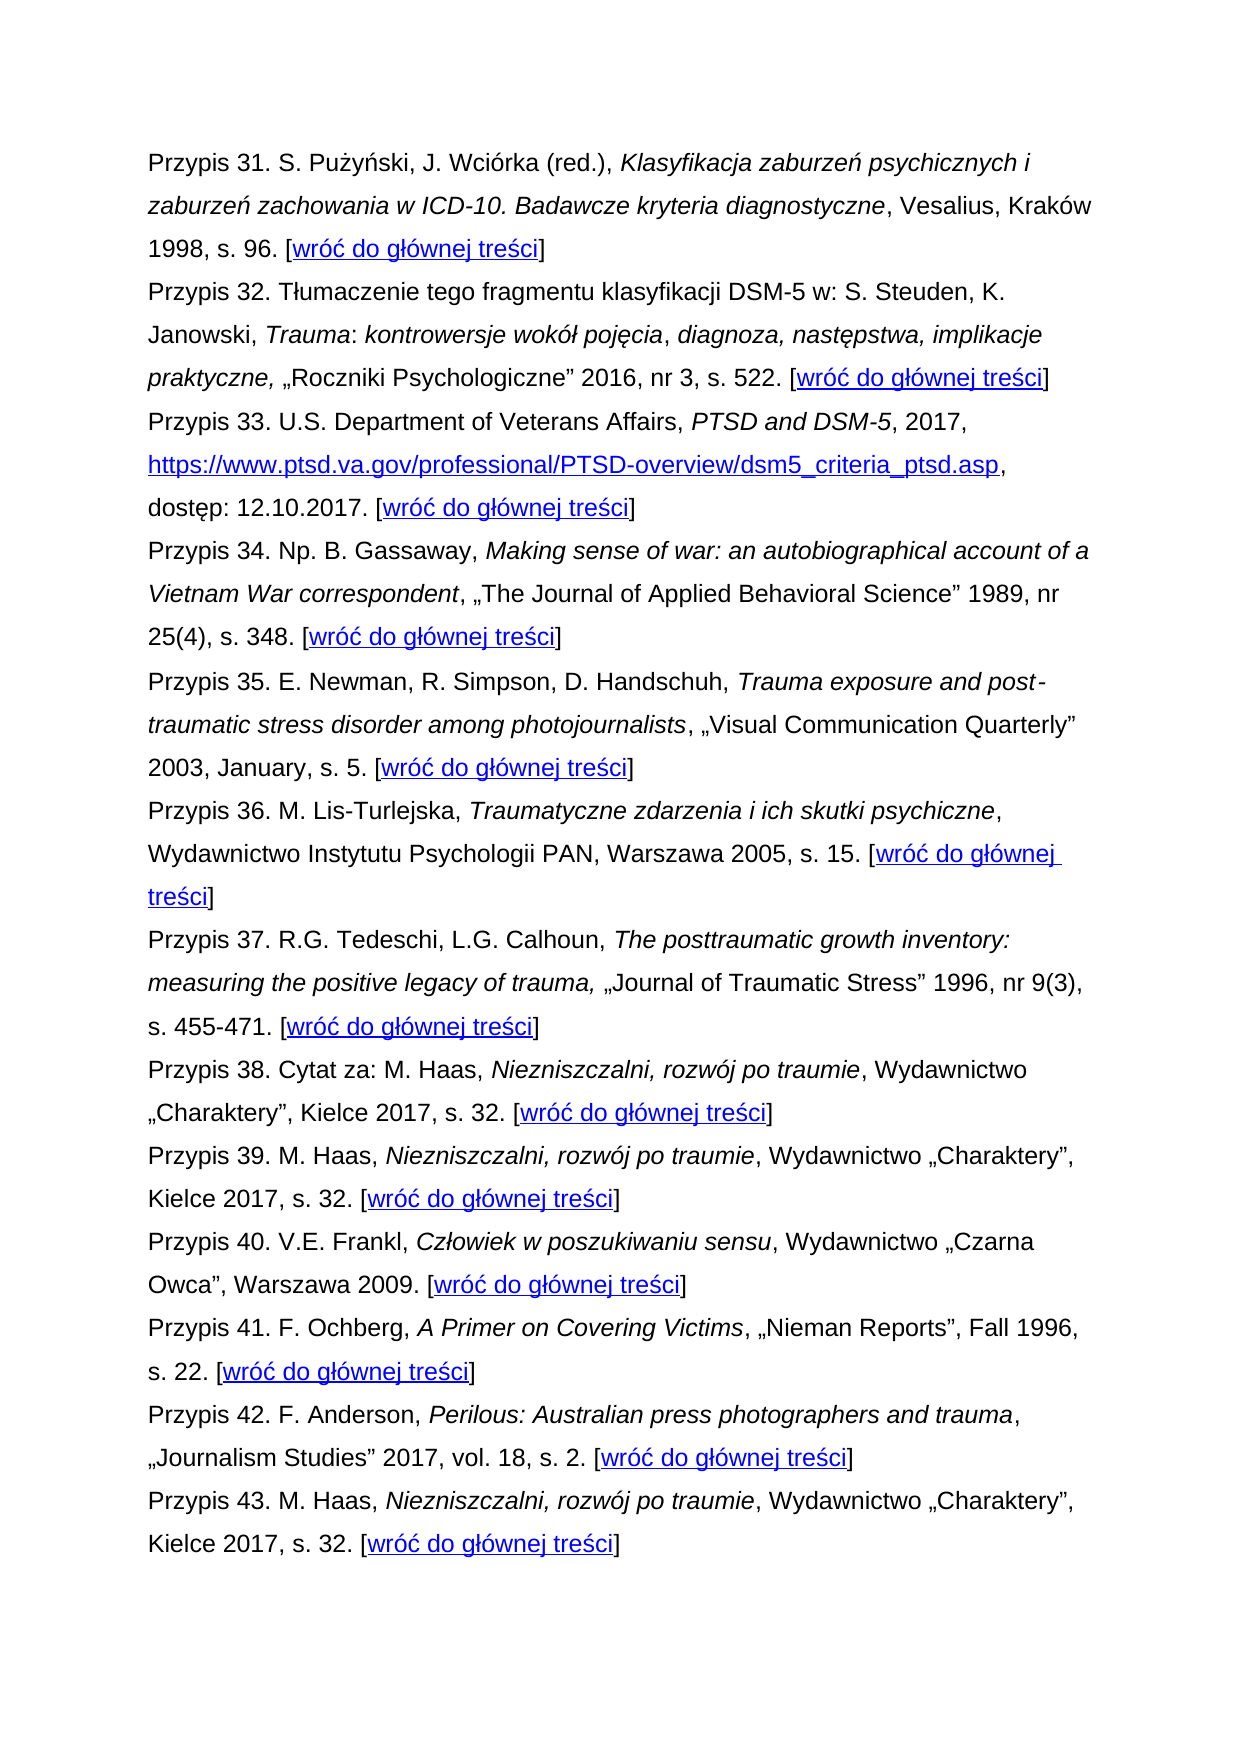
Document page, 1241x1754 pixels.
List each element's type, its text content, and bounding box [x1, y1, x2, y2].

text Przypis 39. M. Haas, Niezniszczalni, rozwój po traumie, Wydawnictwo „Charaktery”, Kielce 2017, s. 32. [wróć do głównej treści] [148, 1141, 1092, 1213]
text Przypis 35. E. Newman, R. Simpson, D. Handschuh, Trauma exposure and post‐traumatic stress disorder among photojournalists, „Visual Communication Quarterly” 2003, January, s. 5. [wróć do głównej treści] [148, 665, 1092, 782]
text Przypis 33. U.S. Department of Veterans Affairs, PTSD and DSM-5, 2017, https://www.ptsd.va.gov/professional/PTSD-overview/dsm5_criteria_ptsd.asp, dostęp: 12.10.2017. [wróć do głównej treści] [148, 406, 1092, 521]
text Przypis 34. Np. B. Gassaway, Making sense of war: an autobiographical account of a Vietnam War correspondent, „The Journal of Applied Behavioral Science” 1989, nr 25(4), s. 348. [wróć do głównej treści] [148, 536, 1092, 651]
text Przypis 41. F. Ochberg, A Primer on Covering Victims, „Nieman Reports”, Fall 1996, s. 22. [wróć do głównej treści] [148, 1313, 1092, 1385]
text Przypis 42. F. Anderson, Perilous: Australian press photographers and trauma, „Journalism Studies” 2017, vol. 18, s. 2. [wróć do głównej treści] [148, 1400, 1092, 1472]
text Przypis 43. M. Haas, Niezniszczalni, rozwój po traumie, Wydawnictwo „Charaktery”, Kielce 2017, s. 32. [wróć do głównej treści] [148, 1486, 1092, 1558]
text Przypis 38. Cytat za: M. Haas, Niezniszczalni, rozwój po traumie, Wydawnictwo „Charaktery”, Kielce 2017, s. 32. [wróć do głównej treści] [148, 1055, 1092, 1127]
text Przypis 37. R.G. Tedeschi, L.G. Calhoun, The posttraumatic growth inventory: measuring the positive legacy of trauma, „Journal of Traumatic Stress” 1996, nr 9(3), s. 455-471. [wróć do głównej treści] [148, 925, 1092, 1040]
text Przypis 32. Tłumaczenie tego fragmentu klasyfikacji DSM-5 w: S. Steuden, K. Janowski, Trauma: kontrowersje wokół pojęcia, diagnoza, następstwa, implikacje praktyczne, „Roczniki Psychologiczne” 2016, nr 3, s. 522. [wróć do głównej treści] [148, 277, 1092, 392]
text Przypis 40. V.E. Frankl, Człowiek w poszukiwaniu sensu, Wydawnictwo „Czarna Owca”, Warszawa 2009. [wróć do głównej treści] [148, 1227, 1092, 1299]
text Przypis 31. S. Pużyński, J. Wciórka (red.), Klasyfikacja zaburzeń psychicznych i zaburzeń zachowania w ICD-10. Badawcze kryteria diagnostyczne, Vesalius, Kraków 1998, s. 96. [wróć do głównej treści] [148, 148, 1092, 263]
text Przypis 36. M. Lis-Turlejska, Traumatyczne zdarzenia i ich skutki psychiczne, Wydawnictwo Instytutu Psychologii PAN, Warszawa 2005, s. 15. [wróć do głównej treści] [148, 796, 1092, 911]
